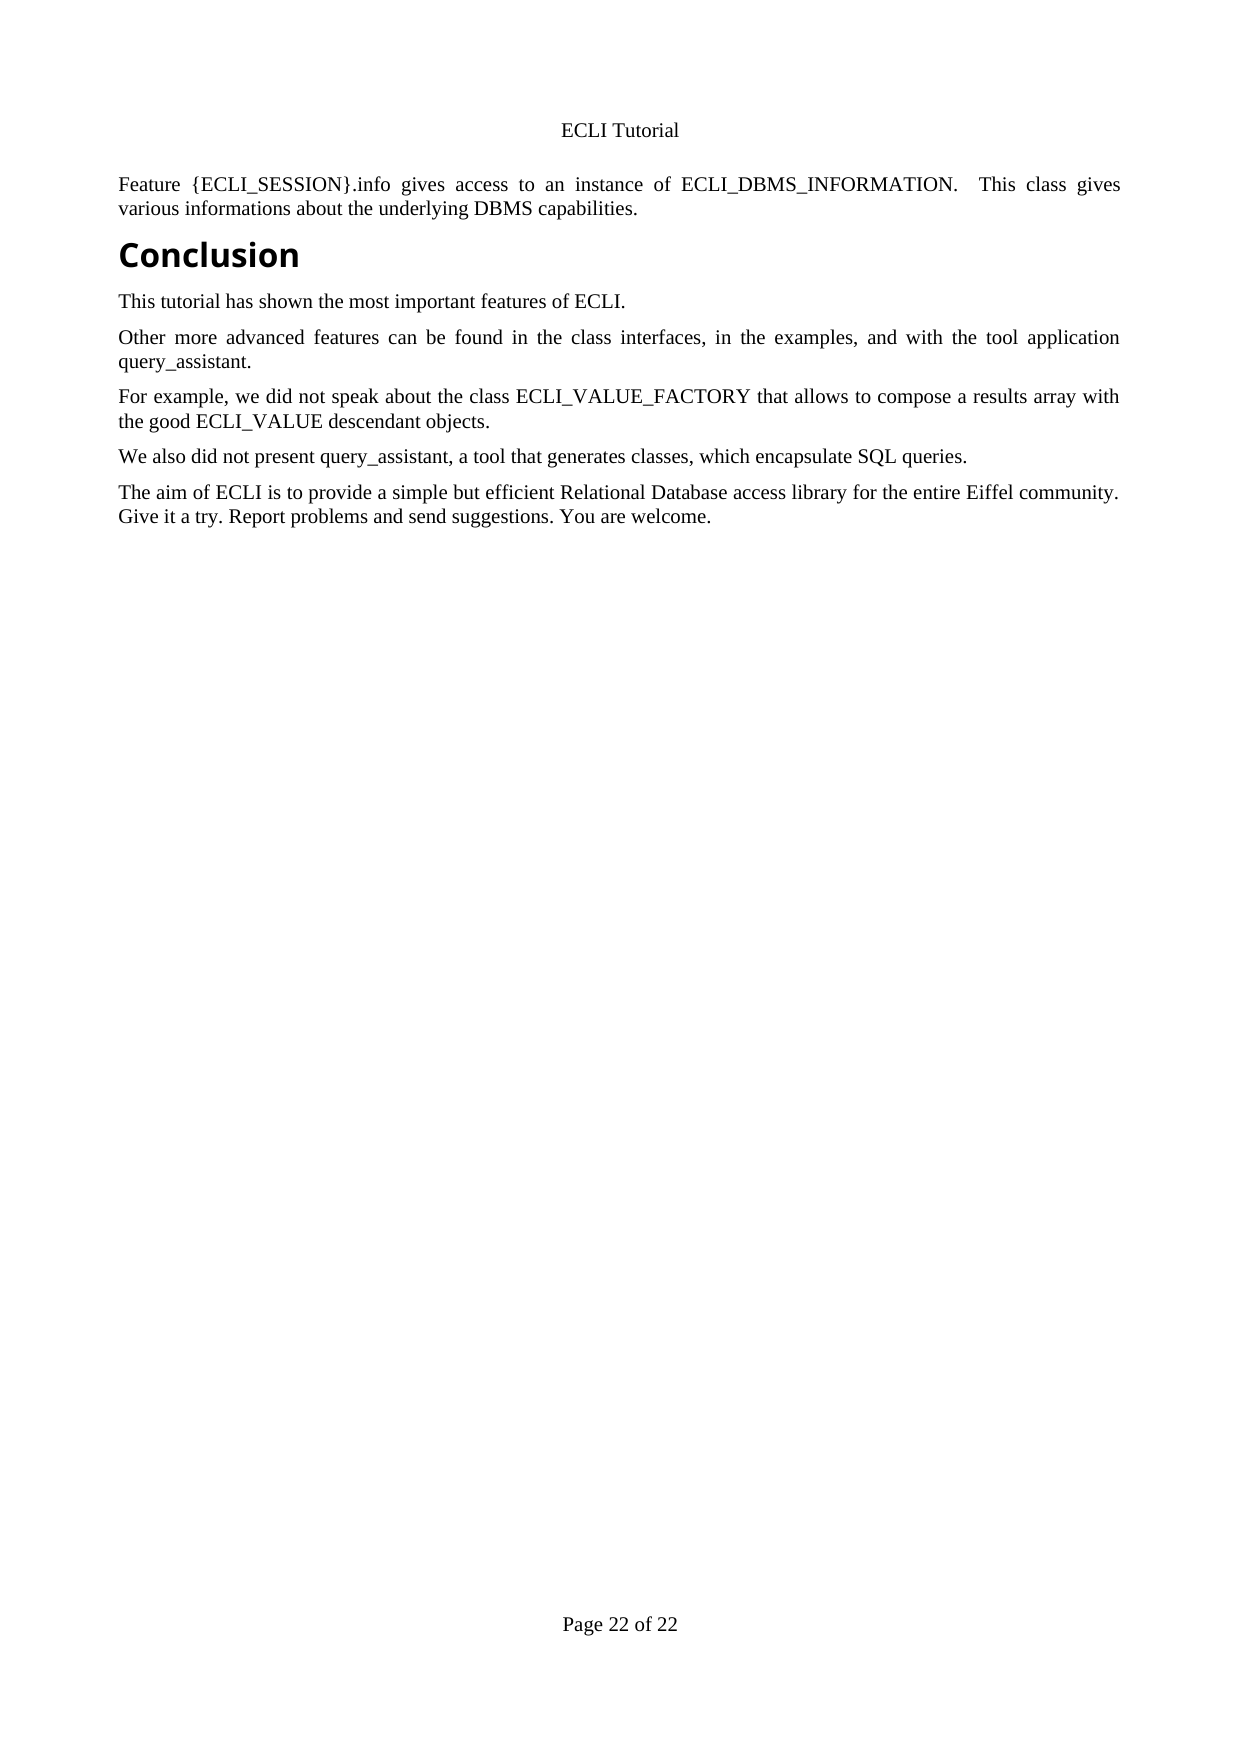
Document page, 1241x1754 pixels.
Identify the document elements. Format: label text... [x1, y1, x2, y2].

text We also did not present query_assistant, a tool that generates classes, which encapsulate SQL queries. [118, 444, 1122, 468]
subtitle Conclusion [118, 232, 1122, 277]
text The aim of ECLI is to provide a simple but efficient Relational Database access library for the entire Eiffel community. Give it a try. Report problems and send suggestions. You are welcome. [118, 480, 1122, 528]
text This tutorial has shown the most important features of ECLI. [118, 289, 1122, 313]
text For example, we did not speak about the class ECLI_VALUE_FACTORY that allows to compose a results array with the good ECLI_VALUE descendant objects. [118, 384, 1122, 433]
text Other more advanced features can be found in the class interfaces, in the examples, and with the tool application query_assistant. [118, 324, 1122, 373]
text Feature {ECLI_SESSION}.info gives access to an instance of ECLI_DBMS_INFORMATION. This class gives various informations about the underlying DBMS capabilities. [118, 172, 1122, 220]
